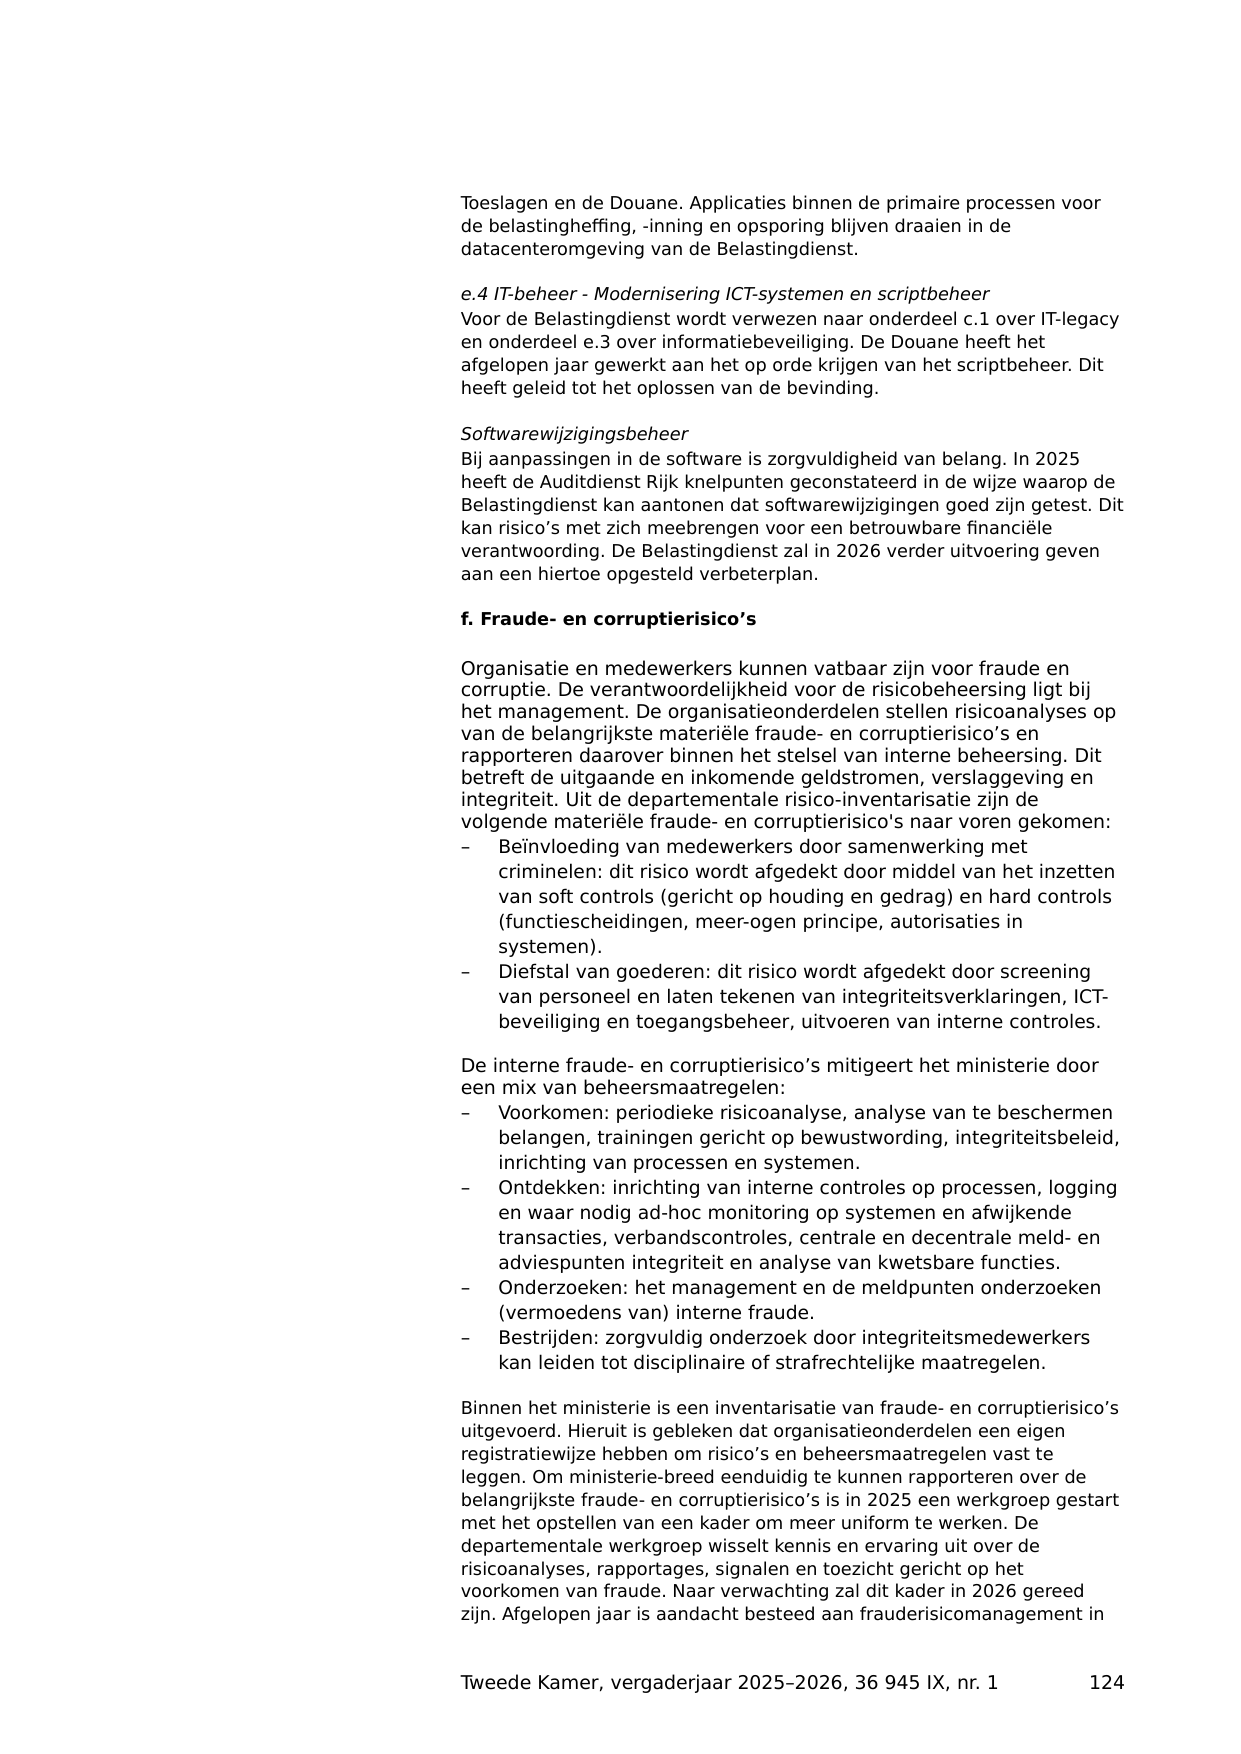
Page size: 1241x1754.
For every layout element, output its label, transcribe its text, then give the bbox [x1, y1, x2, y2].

list Ontdekken: inrichting van interne controles op processen, logging en waar nodig ad-hoc monitoring op systemen en afwijkende transacties, verbandscontroles, centrale en decentrale meld- en adviespunten integriteit en analyse van kwetsbare functies. [461, 1174, 1125, 1274]
text Softwarewijzigingsbeheer [461, 422, 1125, 445]
text Voor de Belastingdienst wordt verwezen naar onderdeel c.1 over IT-legacy en onderdeel e.3 over informatiebeveiliging. De Douane heeft het afgelopen jaar gewerkt aan het op orde krijgen van het scriptbeheer. Dit heeft geleid tot het oplossen van de bevinding. [461, 307, 1125, 399]
list Bestrijden: zorgvuldig onderzoek door integriteitsmedewerkers kan leiden tot disciplinaire of strafrechtelijke maatregelen. [461, 1324, 1125, 1374]
list Diefstal van goederen: dit risico wordt afgedekt door screening van personeel en laten tekenen van integriteitsverklaringen, ICT-beveiliging en toegangsbeheer, uitvoeren van interne controles. [461, 958, 1125, 1033]
list Onderzoeken: het management en de meldpunten onderzoeken (vermoedens van) interne fraude. [461, 1274, 1125, 1324]
text Bij aanpassingen in de software is zorgvuldigheid van belang. In 2025 heeft de Auditdienst Rijk knelpunten geconstateerd in de wijze waarop de Belastingdienst kan aantonen dat softwarewijzigingen goed zijn getest. Dit kan risico’s met zich meebrengen voor een betrouwbare financiële verantwoording. De Belastingdienst zal in 2026 verder uitvoering geven aan een hiertoe opgesteld verbeterplan. [461, 447, 1125, 584]
list Beïnvloeding van medewerkers door samenwerking met criminelen: dit risico wordt afgedekt door middel van het inzetten van soft controls (gericht op houding en gedrag) en hard controls (functiescheidingen, meer-ogen principe, autorisaties in systemen). [461, 833, 1125, 958]
text Binnen het ministerie is een inventarisatie van fraude- en corruptierisico’s uitgevoerd. Hieruit is gebleken dat organisatieonderdelen een eigen registratiewijze hebben om risico’s en beheersmaatregelen vast te leggen. Om ministerie-breed eenduidig te kunnen rapporteren over de belangrijkste fraude- en corruptierisico’s is in 2025 een werkgroep gestart met het opstellen van een kader om meer uniform te werken. De departementale werkgroep wisselt kennis en ervaring uit over de risicoanalyses, rapportages, signalen en toezicht gericht op het voorkomen van fraude. Naar verwachting zal dit kader in 2026 gereed zijn. Afgelopen jaar is aandacht besteed aan frauderisicomanagement in [461, 1396, 1125, 1625]
text e.4 IT-beheer - Modernisering ICT-systemen en scriptbeheer [461, 282, 1125, 305]
text De interne fraude- en corruptierisico’s mitigeert het ministerie door een mix van beheersmaatregelen: [461, 1055, 1125, 1099]
list Voorkomen: periodieke risicoanalyse, analyse van te beschermen belangen, trainingen gericht op bewustwording, integriteitsbeleid, inrichting van processen en systemen. [461, 1099, 1125, 1174]
text Toeslagen en de Douane. Applicaties binnen de primaire processen voor de belastingheffing, -inning en opsporing blijven draaien in de datacenteromgeving van de Belastingdienst. [461, 191, 1125, 259]
text Organisatie en medewerkers kunnen vatbaar zijn voor fraude en corruptie. De verantwoordelijkheid voor de risicobeheersing ligt bij het management. De organisatieonderdelen stellen risicoanalyses op van de belangrijkste materiële fraude- en corruptierisico’s en rapporteren daarover binnen het stelsel van interne beheersing. Dit betreft de uitgaande en inkomende geldstromen, verslaggeving en integriteit. Uit de departementale risico-inventarisatie zijn de volgende materiële fraude- en corruptierisico's naar voren gekomen: [461, 657, 1125, 833]
text f. Fraude- en corruptierisico’s [461, 607, 1125, 630]
